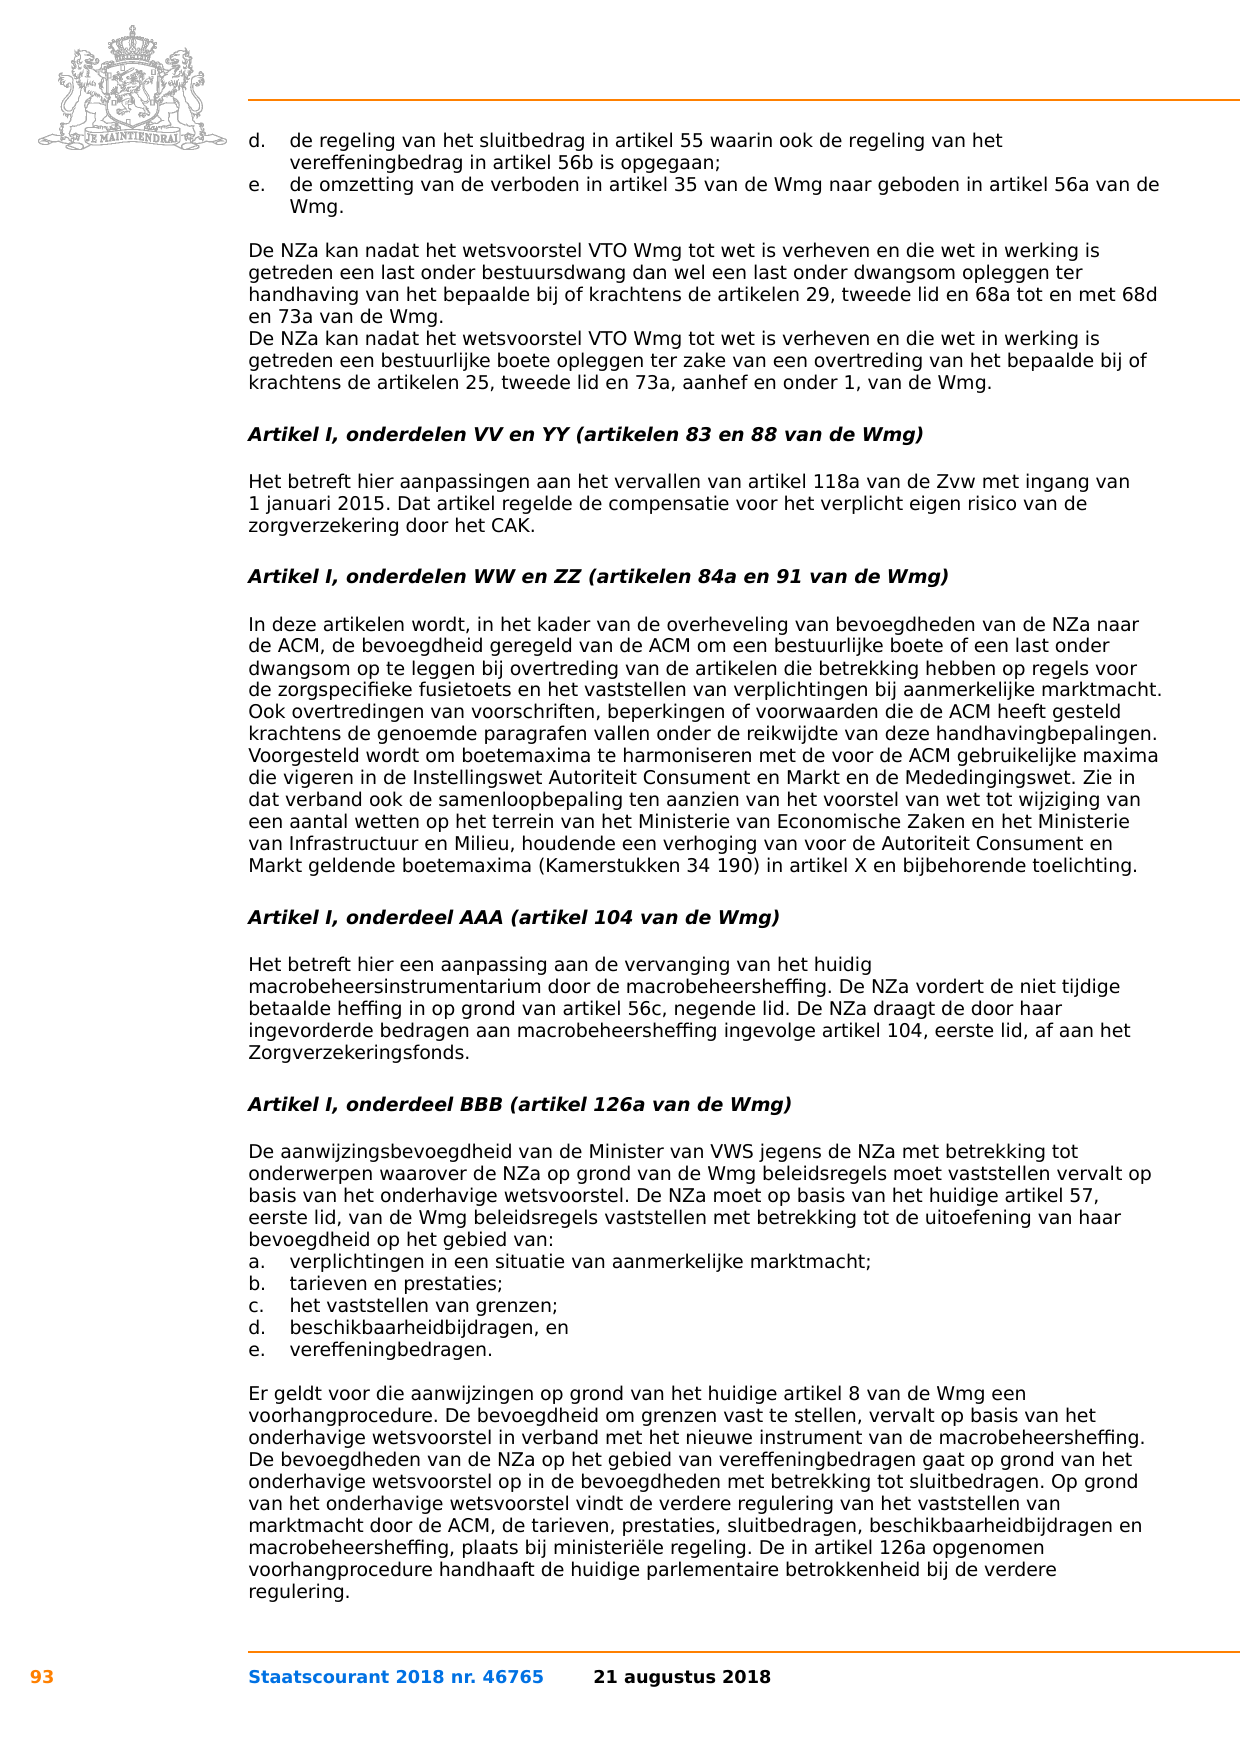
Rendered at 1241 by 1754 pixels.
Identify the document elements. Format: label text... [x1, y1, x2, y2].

text e. de omzetting van de verboden in artikel 35 van de Wmg naar geboden in artikel 56a van de Wmg. [248, 174, 1163, 218]
subtitle Artikel I, onderdelen WW en ZZ (artikelen 84a en 91 van de Wmg) [248, 566, 1163, 588]
text b. tarieven en prestaties; [248, 1273, 1163, 1295]
text Het betreft hier een aanpassing aan de vervanging van het huidig macrobeheersinstrumentarium door de macrobeheersheffing. De NZa vordert de niet tijdige betaalde heffing in op grond van artikel 56c, negende lid. De NZa draagt de door haar ingevorderde bedragen aan macrobeheersheffing ingevolge artikel 104, eerste lid, af aan het Zorgverzekeringsfonds. [248, 954, 1163, 1064]
text d. beschikbaarheidbijdragen, en [248, 1317, 1163, 1339]
picture [38, 25, 227, 150]
text In deze artikelen wordt, in het kader van de overheveling van bevoegdheden van de NZa naar de ACM, de bevoegdheid geregeld van de ACM om een bestuurlijke boete of een last onder dwangsom op te leggen bij overtreding van de artikelen die betrekking hebben op regels voor de zorgspecifieke fusietoets en het vaststellen van verplichtingen bij aanmerkelijke marktmacht. Ook overtredingen van voorschriften, beperkingen of voorwaarden die de ACM heeft gesteld krachtens de genoemde paragrafen vallen onder de reikwijdte van deze handhavingbepalingen. Voorgesteld wordt om boetemaxima te harmoniseren met de voor de ACM gebruikelijke maxima die vigeren in de Instellingswet Autoriteit Consument en Markt en de Mededingingswet. Zie in dat verband ook de samenloopbepaling ten aanzien van het voorstel van wet tot wijziging van een aantal wetten op het terrein van het Ministerie van Economische Zaken en het Ministerie van Infrastructuur en Milieu, houdende een verhoging van voor de Autoriteit Consument en Markt geldende boetemaxima (Kamerstukken 34 190) in artikel X en bijbehorende toelichting. [248, 613, 1163, 877]
text Het betreft hier aanpassingen aan het vervallen van artikel 118a van de Zvw met ingang van 1 januari 2015. Dat artikel regelde de compensatie voor het verplicht eigen risico van de zorgverzekering door het CAK. [248, 471, 1163, 536]
text e. vereffeningbedragen. [248, 1339, 1163, 1361]
subtitle Artikel I, onderdelen VV en YY (artikelen 83 en 88 van de Wmg) [248, 423, 1163, 446]
text De aanwijzingsbevoegdheid van de Minister van VWS jegens de NZa met betrekking tot onderwerpen waarover de NZa op grond van de Wmg beleidsregels moet vaststellen vervalt op basis van het onderhavige wetsvoorstel. De NZa moet op basis van het huidige artikel 57, eerste lid, van de Wmg beleidsregels vaststellen met betrekking tot de uitoefening van haar bevoegdheid op het gebied van: [248, 1141, 1163, 1251]
text De NZa kan nadat het wetsvoorstel VTO Wmg tot wet is verheven en die wet in werking is getreden een bestuurlijke boete opleggen ter zake van een overtreding van het bepaalde bij of krachtens de artikelen 25, tweede lid en 73a, aanhef en onder 1, van de Wmg. [248, 328, 1163, 393]
text De NZa kan nadat het wetsvoorstel VTO Wmg tot wet is verheven en die wet in werking is getreden een last onder bestuursdwang dan wel een last onder dwangsom opleggen ter handhaving van het bepaalde bij of krachtens de artikelen 29, tweede lid en 68a tot en met 68d en 73a van de Wmg. [248, 240, 1163, 328]
text a. verplichtingen in een situatie van aanmerkelijke marktmacht; [248, 1251, 1163, 1273]
text c. het vaststellen van grenzen; [248, 1295, 1163, 1317]
text d. de regeling van het sluitbedrag in artikel 55 waarin ook de regeling van het vereffeningbedrag in artikel 56b is opgegaan; [248, 130, 1163, 174]
subtitle Artikel I, onderdeel BBB (artikel 126a van de Wmg) [248, 1094, 1163, 1116]
subtitle Artikel I, onderdeel AAA (artikel 104 van de Wmg) [248, 907, 1163, 929]
text Er geldt voor die aanwijzingen op grond van het huidige artikel 8 van de Wmg een voorhangprocedure. De bevoegdheid om grenzen vast te stellen, vervalt op basis van het onderhavige wetsvoorstel in verband met het nieuwe instrument van de macrobeheersheffing. De bevoegdheden van de NZa op het gebied van vereffeningbedragen gaat op grond van het onderhavige wetsvoorstel op in de bevoegdheden met betrekking tot sluitbedragen. Op grond van het onderhavige wetsvoorstel vindt de verdere regulering van het vaststellen van marktmacht door de ACM, de tarieven, prestaties, sluitbedragen, beschikbaarheidbijdragen en macrobeheersheffing, plaats bij ministeriële regeling. De in artikel 126a opgenomen voorhangprocedure handhaaft de huidige parlementaire betrokkenheid bij de verdere regulering. [248, 1383, 1163, 1602]
